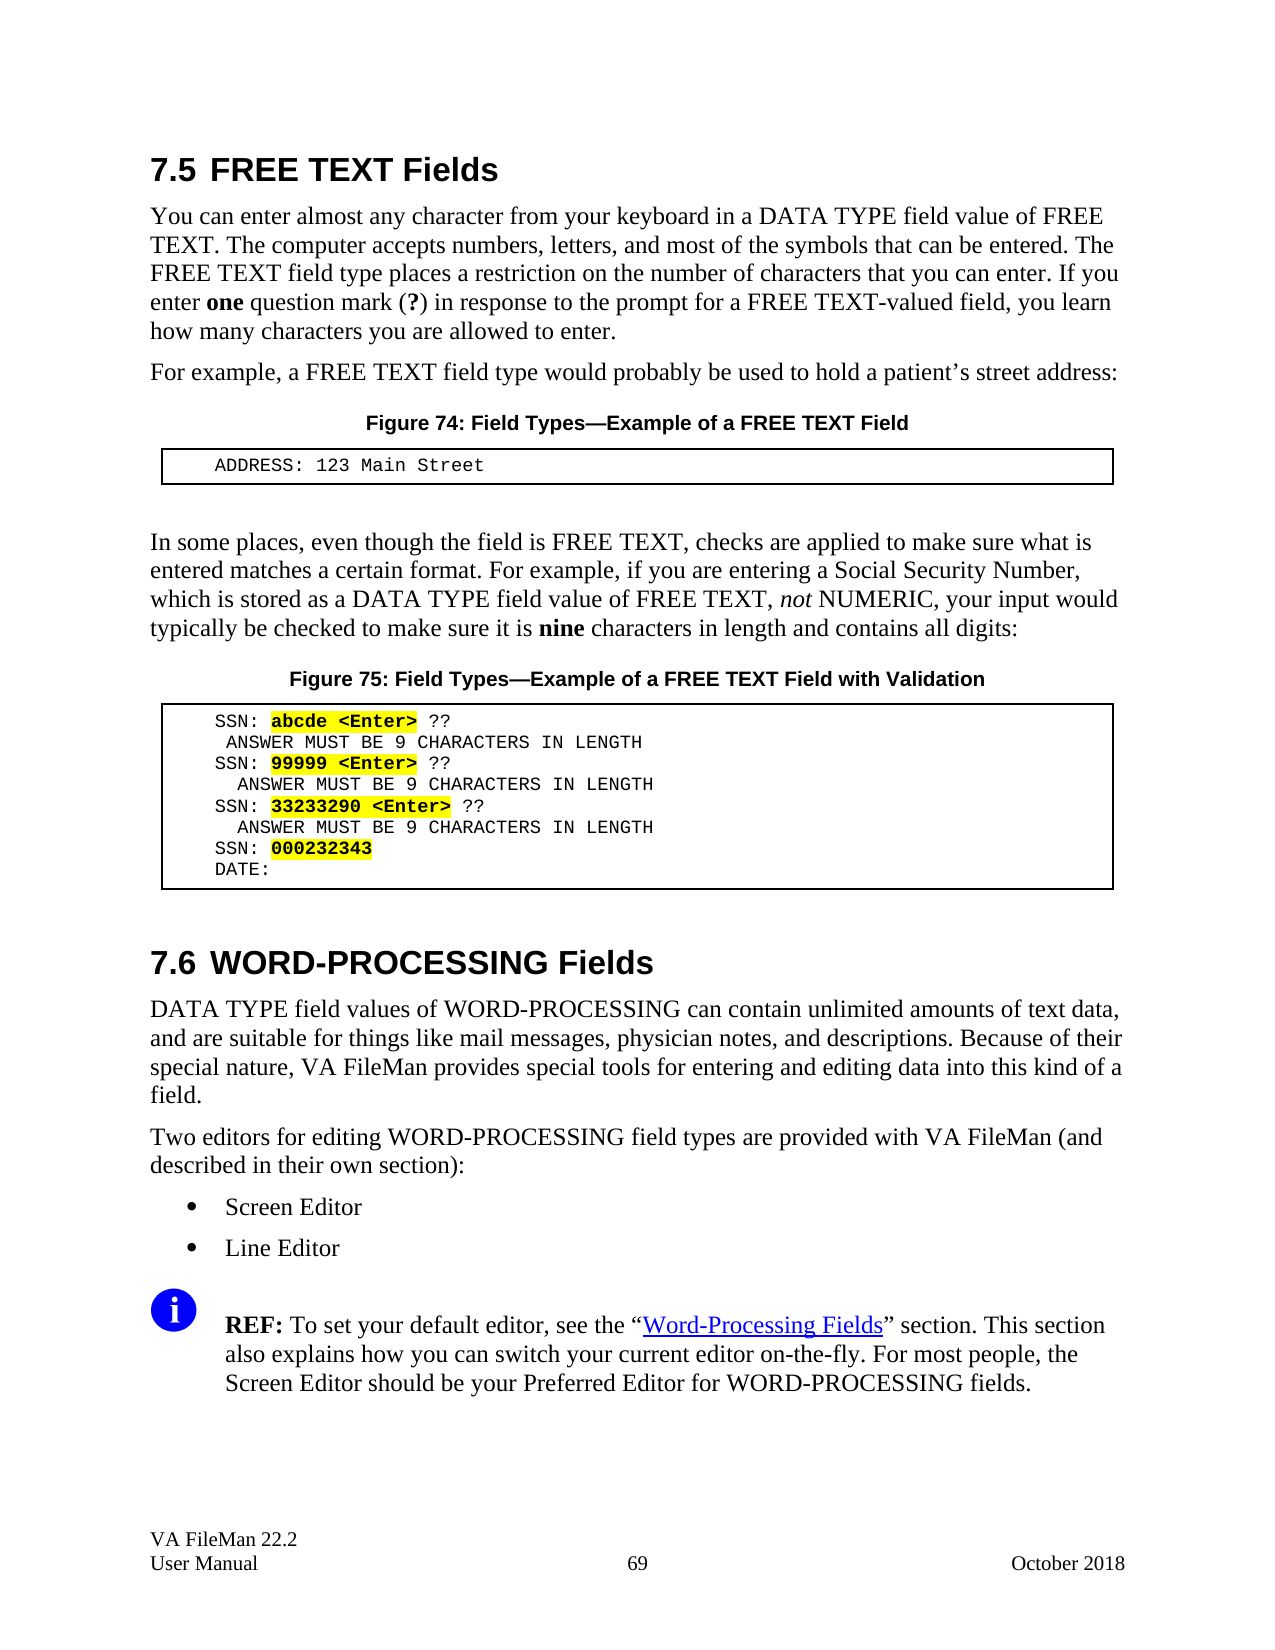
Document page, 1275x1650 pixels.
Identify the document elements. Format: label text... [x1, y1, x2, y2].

text Two editors for editing WORD-PROCESSING field types are provided with VA FileMan (and described in their own section): [150, 1122, 1125, 1179]
subtitle WORD-PROCESSING Fields [150, 943, 1125, 982]
text DATE: [163, 852, 1112, 888]
text SSN: abcde <Enter> ?? [163, 705, 1112, 724]
text You can enter almost any character from your keyboard in a DATA TYPE field value of FREE TEXT. The computer accepts numbers, letters, and most of the symbols that can be entered. The FREE TEXT field type places a restriction on the number of characters that you can enter. If you enter one question mark (?) in response to the prompt for a FREE TEXT-valued field, you learn how many characters you are allowed to enter. [150, 201, 1125, 345]
text Figure 75: Field Types—Example of a FREE TEXT Field with Validation [150, 667, 1125, 691]
picture [150, 1286, 197, 1334]
text SSN: 99999 <Enter> ?? [163, 746, 1112, 767]
text In some places, even though the field is FREE TEXT, checks are applied to make sure what is entered matches a certain format. For example, if you are entering a Social Security Number, which is stored as a DATA TYPE field value of FREE TEXT, not NUMERIC, your input would typically be checked to make sure it is nine characters in length and contains all digits: [150, 527, 1125, 642]
text SSN: 000232343 [163, 831, 1112, 852]
text For example, a FREE TEXT field type would probably be used to hold a patient’s street address: [150, 357, 1125, 386]
text ANSWER MUST BE 9 CHARACTERS IN LENGTH [163, 767, 1112, 788]
list Screen Editor [187, 1192, 1125, 1221]
text ADDRESS: 123 Main Street [163, 450, 1112, 483]
text Figure 74: Field Types—Example of a FREE TEXT Field [150, 411, 1125, 435]
text ANSWER MUST BE 9 CHARACTERS IN LENGTH [163, 724, 1112, 746]
text REF: To set your default editor, see the “Word-Processing Fields” section. This section also explains how you can switch your current editor on-the-fly. For most people, the Screen Editor should be your Preferred Editor for WORD-PROCESSING fields. [150, 1287, 1125, 1397]
text SSN: 33233290 <Enter> ?? [163, 788, 1112, 809]
list Line Editor [187, 1233, 1125, 1262]
text DATA TYPE field values of WORD-PROCESSING can contain unlimited amounts of text data, and are suitable for things like mail messages, physician notes, and descriptions. Because of their special nature, VA FileMan provides special tools for entering and editing data into this kind of a field. [150, 994, 1125, 1109]
subtitle FREE TEXT Fields [150, 150, 1125, 188]
text ANSWER MUST BE 9 CHARACTERS IN LENGTH [163, 809, 1112, 831]
